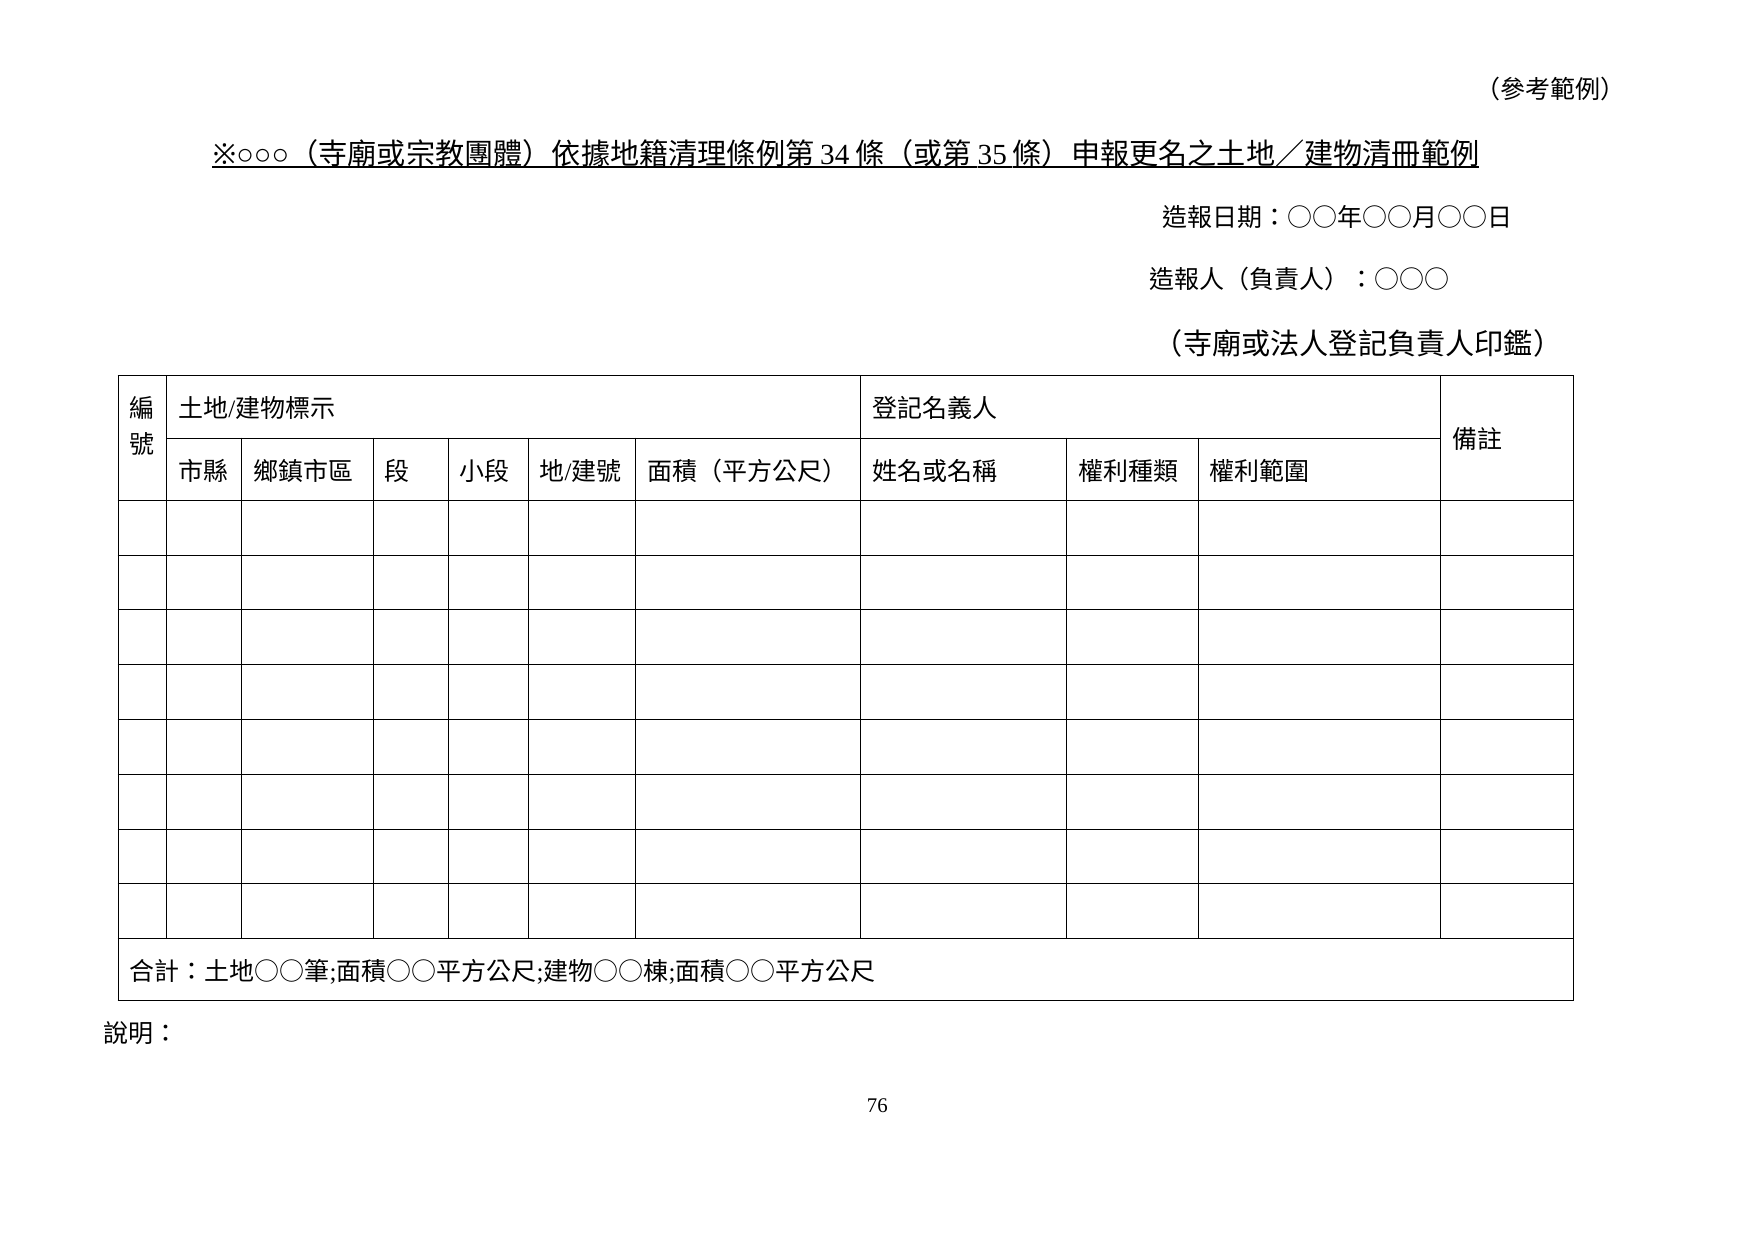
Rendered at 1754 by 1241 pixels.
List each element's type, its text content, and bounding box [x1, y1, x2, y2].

table_cell [119, 501, 166, 554]
table_cell [1067, 610, 1198, 664]
table_cell [1199, 501, 1440, 554]
table_cell [529, 610, 635, 664]
table_cell [167, 720, 241, 774]
table_cell [374, 720, 448, 774]
table_cell [529, 556, 635, 609]
table_cell 姓名或名稱 [861, 439, 1066, 500]
table_cell [167, 665, 241, 719]
table_cell [861, 720, 1066, 774]
table_cell [861, 501, 1066, 554]
table_cell [1199, 830, 1440, 883]
table_cell [449, 501, 528, 554]
table_cell [529, 830, 635, 883]
table_cell [119, 610, 166, 664]
table_cell [1199, 884, 1440, 938]
table_cell [636, 884, 860, 938]
table_cell [1067, 884, 1198, 938]
table_cell [1199, 775, 1440, 828]
table_cell [449, 775, 528, 828]
table_cell [1441, 665, 1573, 719]
table_cell [1441, 720, 1573, 774]
table_cell [1067, 665, 1198, 719]
table_cell [636, 665, 860, 719]
table_cell [636, 501, 860, 554]
table_cell [167, 884, 241, 938]
table_cell [529, 775, 635, 828]
table_cell [1067, 720, 1198, 774]
table_cell [1067, 830, 1198, 883]
table_cell [242, 556, 373, 609]
table_cell [1441, 884, 1573, 938]
table_cell 段 [374, 439, 448, 500]
text 說明： [103, 1014, 1636, 1050]
table_cell [167, 775, 241, 828]
table_cell [529, 665, 635, 719]
table_cell [636, 720, 860, 774]
table_cell [1199, 665, 1440, 719]
table_cell [1067, 501, 1198, 554]
table_cell [119, 720, 166, 774]
table_cell 權利範圍 [1199, 439, 1440, 500]
table_cell [242, 665, 373, 719]
table_cell [1067, 556, 1198, 609]
table_cell [861, 556, 1066, 609]
table_cell [1067, 775, 1198, 828]
table_cell [1199, 556, 1440, 609]
table_cell [374, 610, 448, 664]
table_header ※○○○（寺廟或宗教團體）依據地籍清理條例第34條（或第35條）申報更名之土地／建物清冊範例 造報日期：○○年○○月○○日 造報人（負責人）：○○○ （寺廟或法人登記負責人印鑑） [118, 62, 1667, 375]
table_cell [861, 830, 1066, 883]
table_cell 面積（平方公尺） [636, 439, 860, 500]
table_cell [167, 610, 241, 664]
table_cell [529, 720, 635, 774]
table_cell 市縣 [167, 439, 241, 500]
table_cell [861, 665, 1066, 719]
table_cell [242, 884, 373, 938]
table_cell [449, 720, 528, 774]
table_cell [374, 501, 448, 554]
table_cell [449, 610, 528, 664]
table_cell [119, 830, 166, 883]
table_cell [636, 830, 860, 883]
table_cell [374, 665, 448, 719]
table_cell [1441, 775, 1573, 828]
table_cell [242, 610, 373, 664]
table_cell [529, 501, 635, 554]
table_cell [242, 720, 373, 774]
table_cell [1199, 720, 1440, 774]
table_cell [1199, 610, 1440, 664]
table_cell [167, 830, 241, 883]
table_cell [242, 830, 373, 883]
table_cell [167, 556, 241, 609]
table_cell 小段 [449, 439, 528, 500]
table_cell [119, 665, 166, 719]
table_cell [861, 884, 1066, 938]
table_cell [242, 501, 373, 554]
table_cell [449, 830, 528, 883]
table_cell 合計：土地○○筆;面積○○平方公尺;建物○○棟;面積○○平方公尺 [119, 939, 1573, 1000]
table_cell 權利種類 [1067, 439, 1198, 500]
table_cell [636, 610, 860, 664]
table_cell 登記名義人 [861, 376, 1440, 437]
table_cell [1441, 501, 1573, 554]
table_cell 備註 [1441, 376, 1573, 500]
table_cell [374, 556, 448, 609]
table_cell [1441, 556, 1573, 609]
table_cell [449, 665, 528, 719]
table_cell [636, 775, 860, 828]
table_cell [449, 556, 528, 609]
table_cell [636, 556, 860, 609]
table_cell [119, 775, 166, 828]
table_cell [1441, 830, 1573, 883]
table_cell [167, 501, 241, 554]
table_cell [861, 775, 1066, 828]
table_cell [529, 884, 635, 938]
table_cell [119, 884, 166, 938]
table_cell 土地/建物標示 [167, 376, 860, 437]
table_cell [242, 775, 373, 828]
table_cell [861, 610, 1066, 664]
table_cell 編號 [119, 376, 166, 500]
table_cell [1441, 610, 1573, 664]
table_cell [374, 775, 448, 828]
table_cell [119, 556, 166, 609]
table_cell [449, 884, 528, 938]
table_cell [374, 884, 448, 938]
table_cell 鄉鎮市區 [242, 439, 373, 500]
table_cell 地/建號 [529, 439, 635, 500]
table_cell [374, 830, 448, 883]
